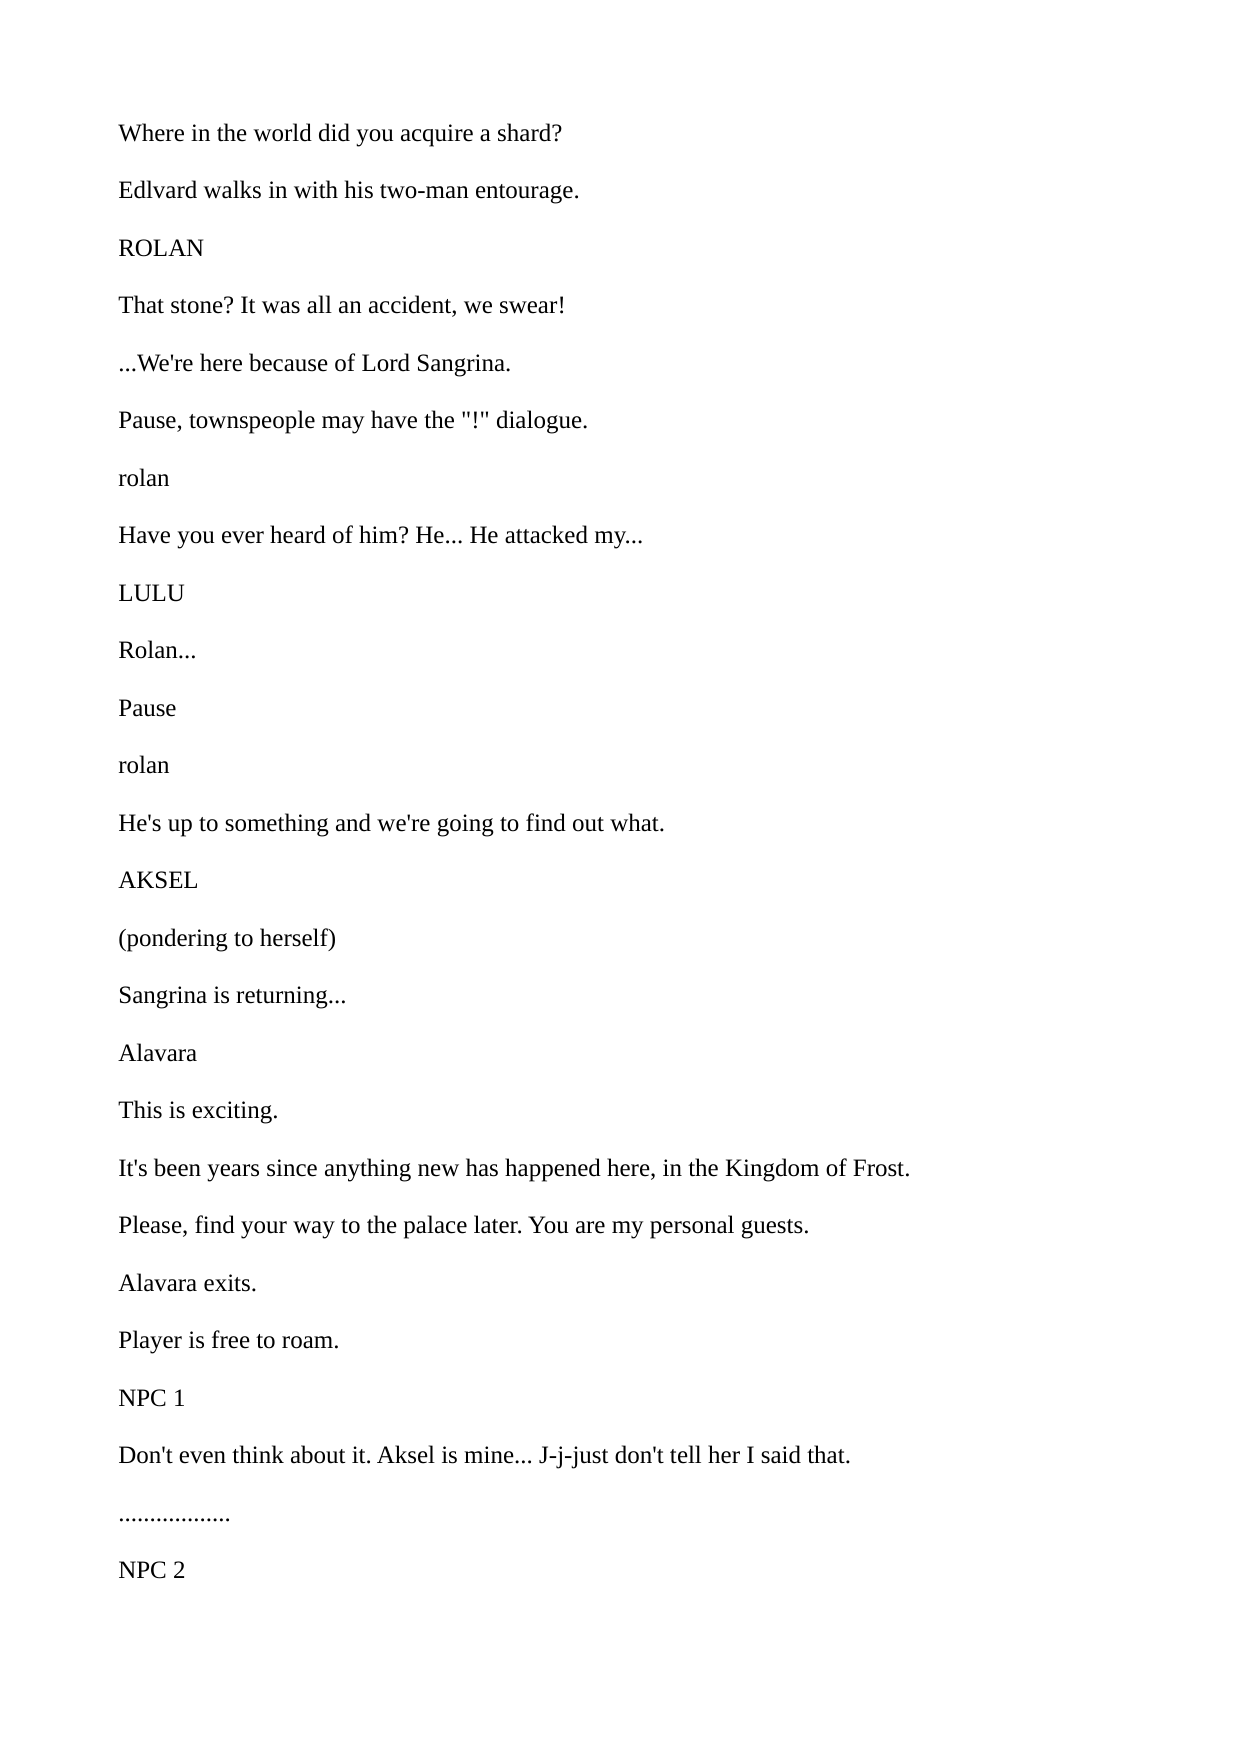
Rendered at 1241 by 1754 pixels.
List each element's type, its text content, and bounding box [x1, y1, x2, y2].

text Don't even think about it. Aksel is mine... J-j-just don't tell her I said that. [118, 1441, 1122, 1469]
text This is exciting. [118, 1096, 1122, 1124]
text rolan [118, 463, 1122, 492]
text That stone? It was all an accident, we swear! [118, 291, 1122, 319]
text .................. [118, 1498, 1122, 1527]
text Have you ever heard of him? He... He attacked my... [118, 521, 1122, 549]
text Where in the world did you acquire a shard? [118, 118, 1122, 147]
text Please, find your way to the palace later. You are my personal guests. [118, 1211, 1122, 1239]
text (pondering to herself) [118, 923, 1122, 952]
text NPC 2 [118, 1556, 1122, 1584]
text Pause, townspeople may have the "!" dialogue. [118, 406, 1122, 434]
text ...We're here because of Lord Sangrina. [118, 348, 1122, 377]
text ROLAN [118, 233, 1122, 262]
text Alavara exits. [118, 1268, 1122, 1297]
text Rolan... [118, 636, 1122, 664]
text Alavara [118, 1038, 1122, 1067]
text NPC 1 [118, 1383, 1122, 1412]
text It's been years since anything new has happened here, in the Kingdom of Frost. [118, 1153, 1122, 1182]
text AKSEL [118, 866, 1122, 894]
text LULU [118, 578, 1122, 607]
text Sangrina is returning... [118, 981, 1122, 1009]
text Edlvard walks in with his two-man entourage. [118, 176, 1122, 204]
text He's up to something and we're going to find out what. [118, 808, 1122, 837]
text Player is free to roam. [118, 1326, 1122, 1354]
text Pause [118, 693, 1122, 722]
text rolan [118, 751, 1122, 779]
